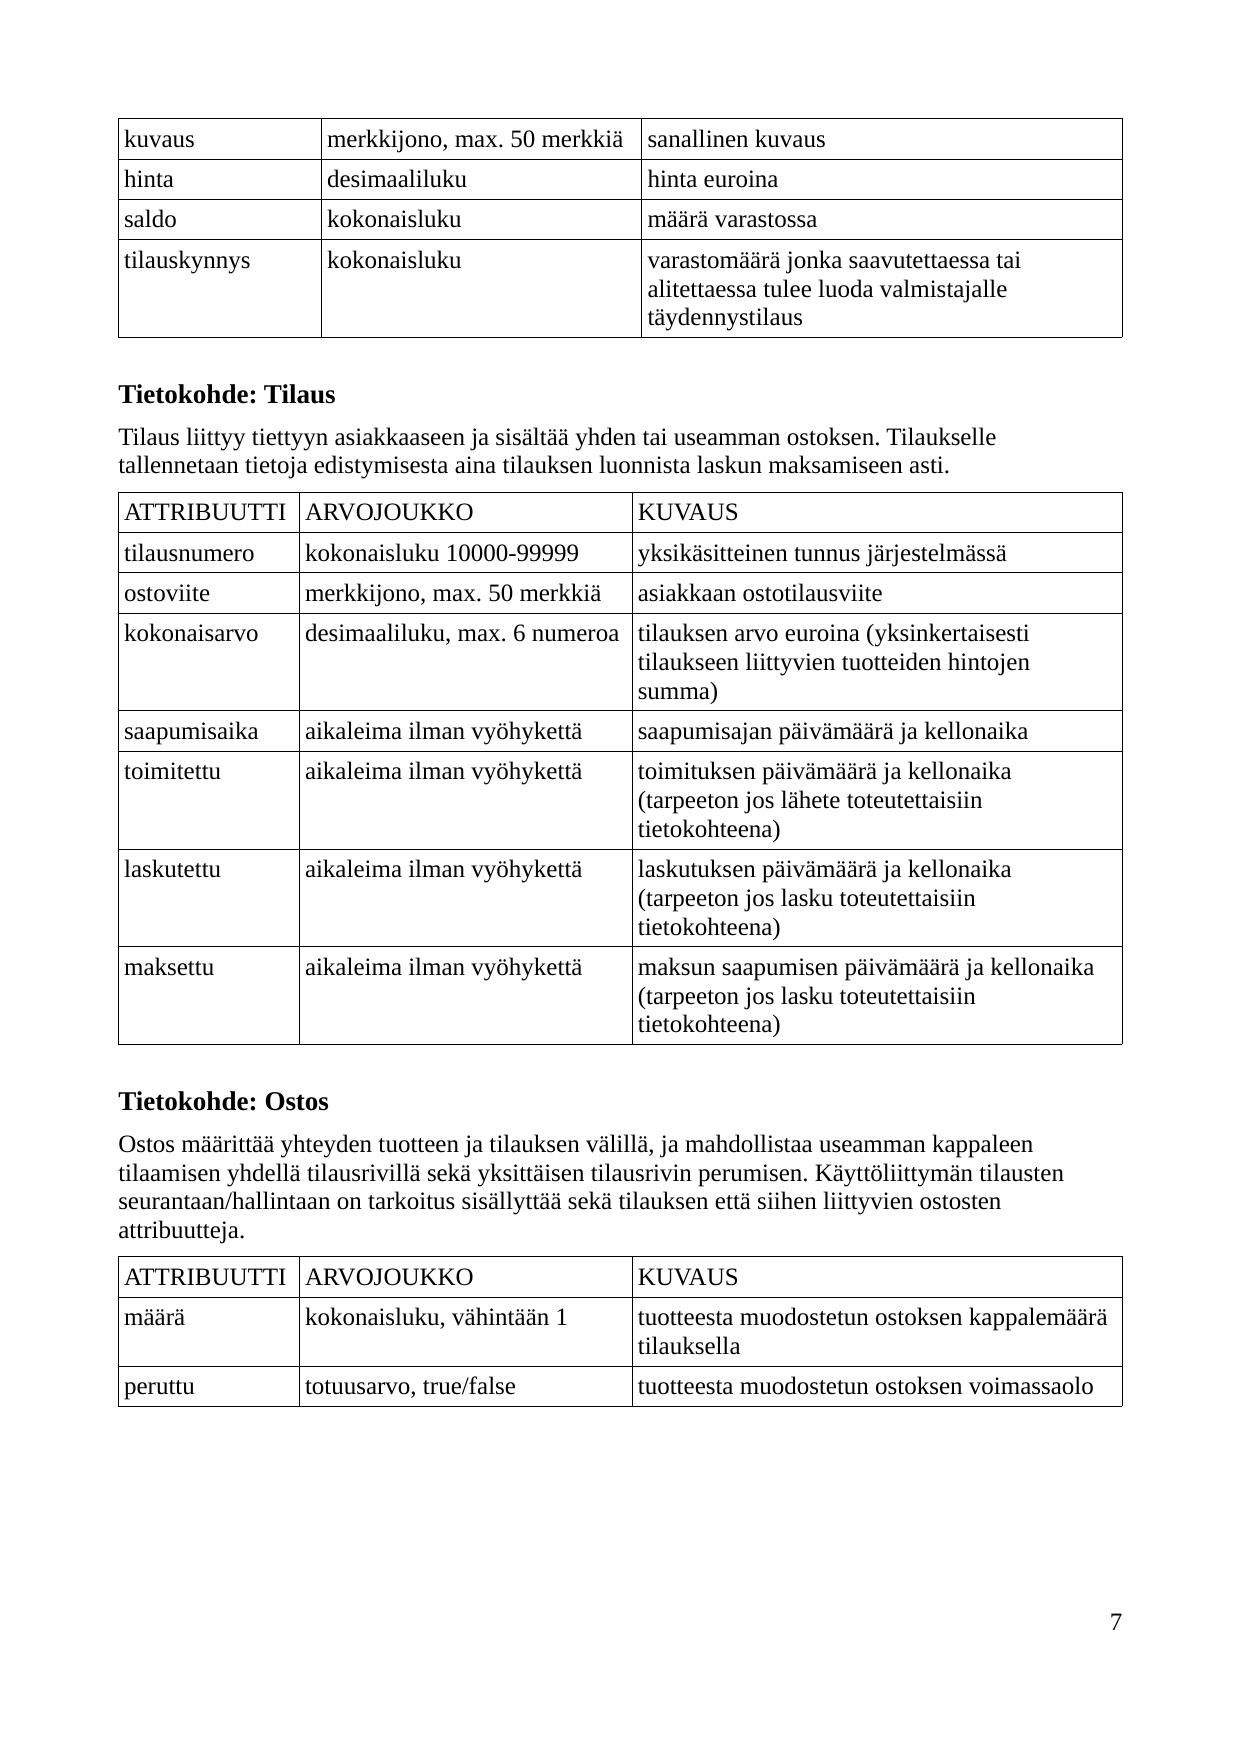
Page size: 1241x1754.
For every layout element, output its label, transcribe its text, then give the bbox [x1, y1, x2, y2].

table_cell tilauskynnys [119, 240, 321, 337]
table_cell desimaaliluku [322, 160, 641, 199]
table_cell desimaaliluku, max. 6 numeroa [300, 614, 632, 710]
table_cell tuotteesta muodostetun ostoksen kappalemäärä tilauksella [633, 1298, 1122, 1366]
table_cell toimitettu [119, 752, 299, 848]
table_cell varastomäärä jonka saavutettaessa tai alitettaessa tulee luoda valmistajalle täydennystilaus [642, 240, 1122, 337]
text Tilaus liittyy tiettyyn asiakkaaseen ja sisältää yhden tai useamman ostoksen. Tilaukselle tallennetaan tietoja edistymisesta aina tilauksen luonnista laskun maksamiseen asti. [118, 422, 1122, 479]
table_cell laskutettu [119, 850, 299, 946]
table_cell saldo [119, 200, 321, 239]
table_cell hinta [119, 160, 321, 199]
table_cell aikaleima ilman vyöhykettä [300, 850, 632, 946]
table_cell tilausnumero [119, 533, 299, 572]
table_header ATTRIBUUTTI [119, 493, 299, 532]
table_cell aikaleima ilman vyöhykettä [300, 752, 632, 848]
table_cell saapumisajan päivämäärä ja kellonaika [633, 711, 1122, 751]
table_cell kuvaus [119, 119, 321, 158]
table_cell tuotteesta muodostetun ostoksen voimassaolo [633, 1367, 1122, 1406]
table_cell totuusarvo, true/false [300, 1367, 632, 1406]
text Ostos määrittää yhteyden tuotteen ja tilauksen välillä, ja mahdollistaa useamman kappaleen tilaamisen yhdellä tilausrivillä sekä yksittäisen tilausrivin perumisen. Käyttöliittymän tilausten seurantaan/hallintaan on tarkoitus sisällyttää sekä tilauksen että siihen liittyvien ostosten attribuutteja. [118, 1129, 1122, 1244]
table_cell määrä [119, 1298, 299, 1366]
table_cell laskutuksen päivämäärä ja kellonaika (tarpeeton jos lasku toteutettaisiin tietokohteena) [633, 850, 1122, 946]
table_cell määrä varastossa [642, 200, 1122, 239]
table_cell saapumisaika [119, 711, 299, 751]
table_header ATTRIBUUTTI [119, 1257, 299, 1297]
table_cell hinta euroina [642, 160, 1122, 199]
table_cell kokonaisluku, vähintään 1 [300, 1298, 632, 1366]
table_cell asiakkaan ostotilausviite [633, 573, 1122, 612]
table_cell maksettu [119, 947, 299, 1044]
table_cell aikaleima ilman vyöhykettä [300, 711, 632, 751]
table_cell merkkijono, max. 50 merkkiä [300, 573, 632, 612]
subtitle Tietokohde: Tilaus [118, 378, 1122, 409]
table_header ARVOJOUKKO [300, 493, 632, 532]
table_cell kokonaisluku 10000-99999 [300, 533, 632, 572]
table_cell maksun saapumisen päivämäärä ja kellonaika (tarpeeton jos lasku toteutettaisiin tietokohteena) [633, 947, 1122, 1044]
table_cell kokonaisluku [322, 200, 641, 239]
table_cell tilauksen arvo euroina (yksinkertaisesti tilaukseen liittyvien tuotteiden hintojen summa) [633, 614, 1122, 710]
table_cell peruttu [119, 1367, 299, 1406]
table_cell toimituksen päivämäärä ja kellonaika (tarpeeton jos lähete toteutettaisiin tietokohteena) [633, 752, 1122, 848]
table_cell kokonaisluku [322, 240, 641, 337]
table_cell yksikäsitteinen tunnus järjestelmässä [633, 533, 1122, 572]
table_cell ostoviite [119, 573, 299, 612]
table_header ARVOJOUKKO [300, 1257, 632, 1297]
table_cell merkkijono, max. 50 merkkiä [322, 119, 641, 158]
table_cell kokonaisarvo [119, 614, 299, 710]
table_cell aikaleima ilman vyöhykettä [300, 947, 632, 1044]
subtitle Tietokohde: Ostos [118, 1085, 1122, 1116]
table_header KUVAUS [633, 1257, 1122, 1297]
table_header KUVAUS [633, 493, 1122, 532]
table_cell sanallinen kuvaus [642, 119, 1122, 158]
